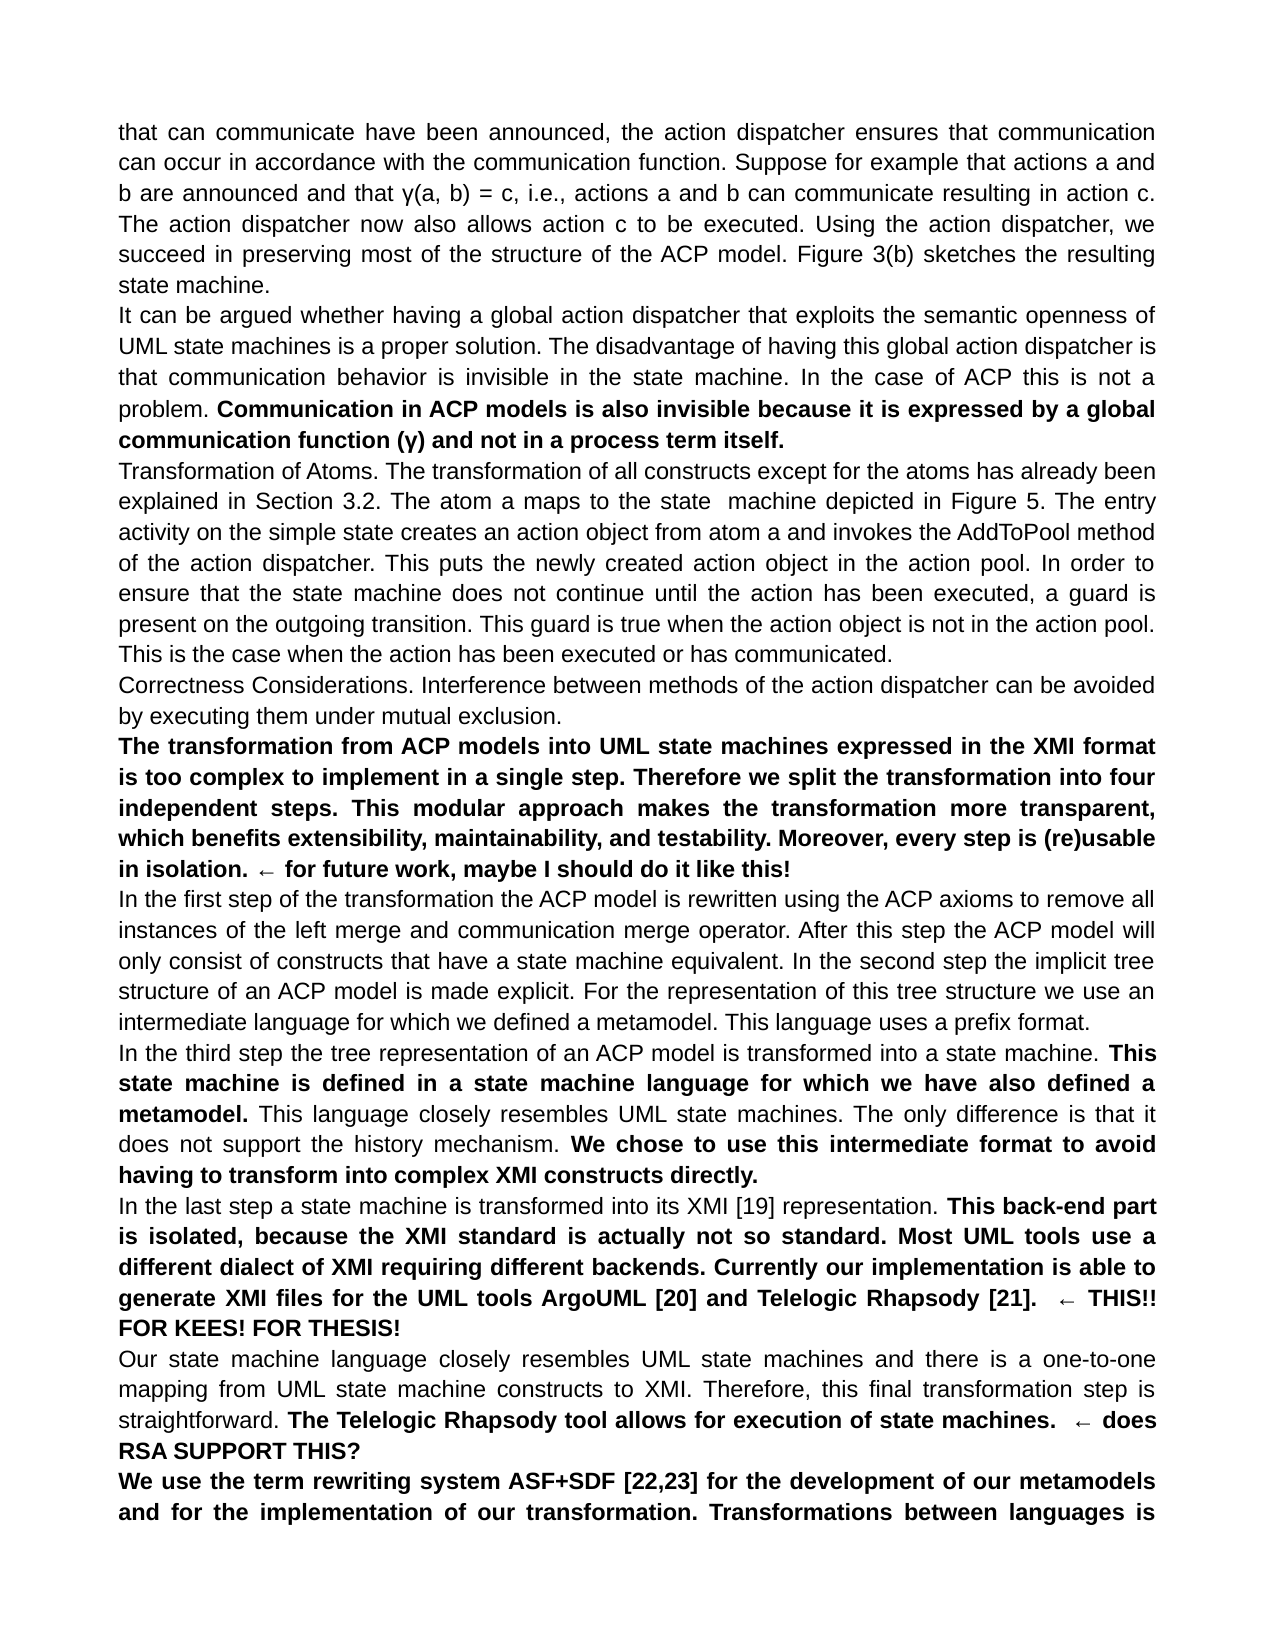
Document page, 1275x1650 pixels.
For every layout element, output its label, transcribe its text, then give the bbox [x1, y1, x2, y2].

text Our state machine language closely resembles UML state machines and there is a one-to-one mapping from UML state machine constructs to XMI. Therefore, this final transformation step is straightforward. The Telelogic Rhapsody tool allows for execution of state machines. ← does RSA SUPPORT THIS? [118, 1345, 1157, 1464]
text Transformation of Atoms. The transformation of all constructs except for the atoms has already been explained in Section 3.2. The atom a maps to the state machine depicted in Figure 5. The entry activity on the simple state creates an action object from atom a and invokes the AddToPool method of the action dispatcher. This puts the newly created action object in the action pool. In order to ensure that the state machine does not continue until the action has been executed, a guard is present on the outgoing transition. This guard is true when the action object is not in the action pool. This is the case when the action has been executed or has communicated. [118, 457, 1157, 668]
text The transformation from ACP models into UML state machines expressed in the XMI format is too complex to implement in a single step. Therefore we split the transformation into four independent steps. This modular approach makes the transformation more transparent, which benefits extensibility, maintainability, and testability. Moreover, every step is (re)usable in isolation. ← for future work, maybe I should do it like this! [118, 733, 1157, 882]
text In the last step a state machine is transformed into its XMI [19] representation. This back-end part is isolated, because the XMI standard is actually not so standard. Most UML tools use a different dialect of XMI requiring different backends. Currently our implementation is able to generate XMI files for the UML tools ArgoUML [20] and Telelogic Rhapsody [21]. ← THIS!! FOR KEES! FOR THESIS! [118, 1192, 1157, 1341]
text In the first step of the transformation the ACP model is rewritten using the ACP axioms to remove all instances of the left merge and communication merge operator. After this step the ACP model will only consist of constructs that have a state machine equivalent. In the second step the implicit tree structure of an ACP model is made explicit. For the representation of this tree structure we use an intermediate language for which we defined a metamodel. This language uses a prefix format. [118, 886, 1157, 1035]
text In the third step the tree representation of an ACP model is transformed into a state machine. This state machine is defined in a state machine language for which we have also defined a metamodel. This language closely resembles UML state machines. The only difference is that it does not support the history mechanism. We chose to use this intermediate format to avoid having to transform into complex XMI constructs directly. [118, 1039, 1157, 1188]
text It can be argued whether having a global action dispatcher that exploits the semantic openness of UML state machines is a proper solution. The disadvantage of having this global action dispatcher is that communication behavior is invisible in the state machine. In the case of ACP this is not a problem. Communication in ACP models is also invisible because it is expressed by a global communication function (γ) and not in a process term itself. [118, 302, 1157, 453]
text We use the term rewriting system ASF+SDF [22,23] for the development of our metamodels and for the implementation of our transformation. Transformations between languages is [118, 1468, 1157, 1525]
text that can communicate have been announced, the action dispatcher ensures that communication can occur in accordance with the communication function. Suppose for example that actions a and b are announced and that γ(a, b) = c, i.e., actions a and b can communicate resulting in action c. The action dispatcher now also allows action c to be executed. Using the action dispatcher, we succeed in preserving most of the structure of the ACP model. Figure 3(b) sketches the resulting state machine. [118, 118, 1157, 298]
text Correctness Considerations. Interference between methods of the action dispatcher can be avoided by executing them under mutual exclusion. [118, 671, 1157, 729]
